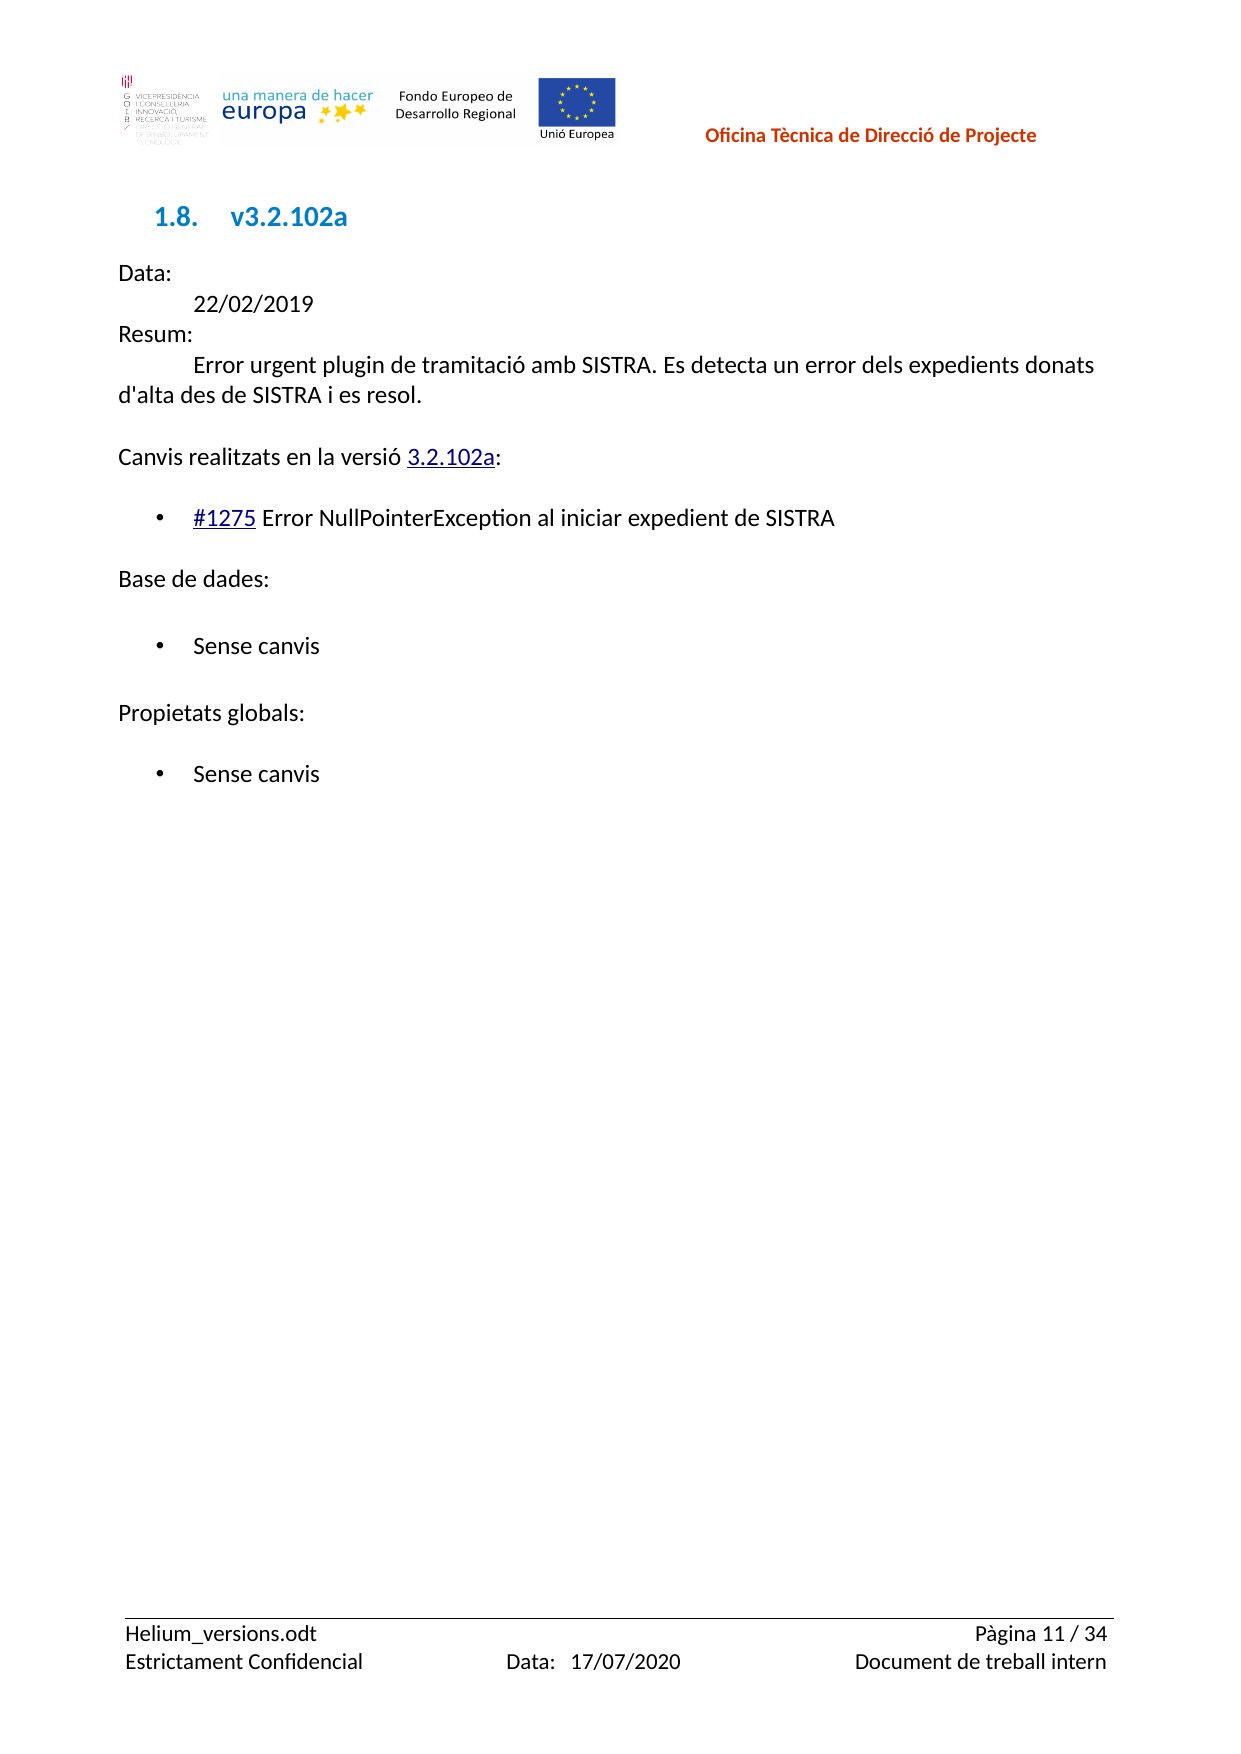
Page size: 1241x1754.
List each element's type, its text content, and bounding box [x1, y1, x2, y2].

list Sense canvis [156, 630, 1122, 660]
picture [219, 73, 621, 147]
text Resum: [118, 319, 1122, 349]
text Error urgent plugin de tramitació amb SISTRA. Es detecta un error dels expedients donats d'alta des de SISTRA i es resol. [118, 349, 1122, 410]
picture [118, 73, 213, 147]
text Base de dades: [118, 563, 1122, 593]
subtitle v3.2.102a [153, 198, 1122, 234]
list Sense canvis [156, 758, 1122, 788]
text Propietats globals: [118, 697, 1122, 727]
text Data: [118, 258, 1122, 288]
list #1275 Error NullPointerException al iniciar expedient de SISTRA [156, 502, 1122, 532]
text 22/02/2019 [118, 288, 1122, 319]
text Canvis realitzats en la versió 3.2.102a: [118, 441, 1122, 471]
